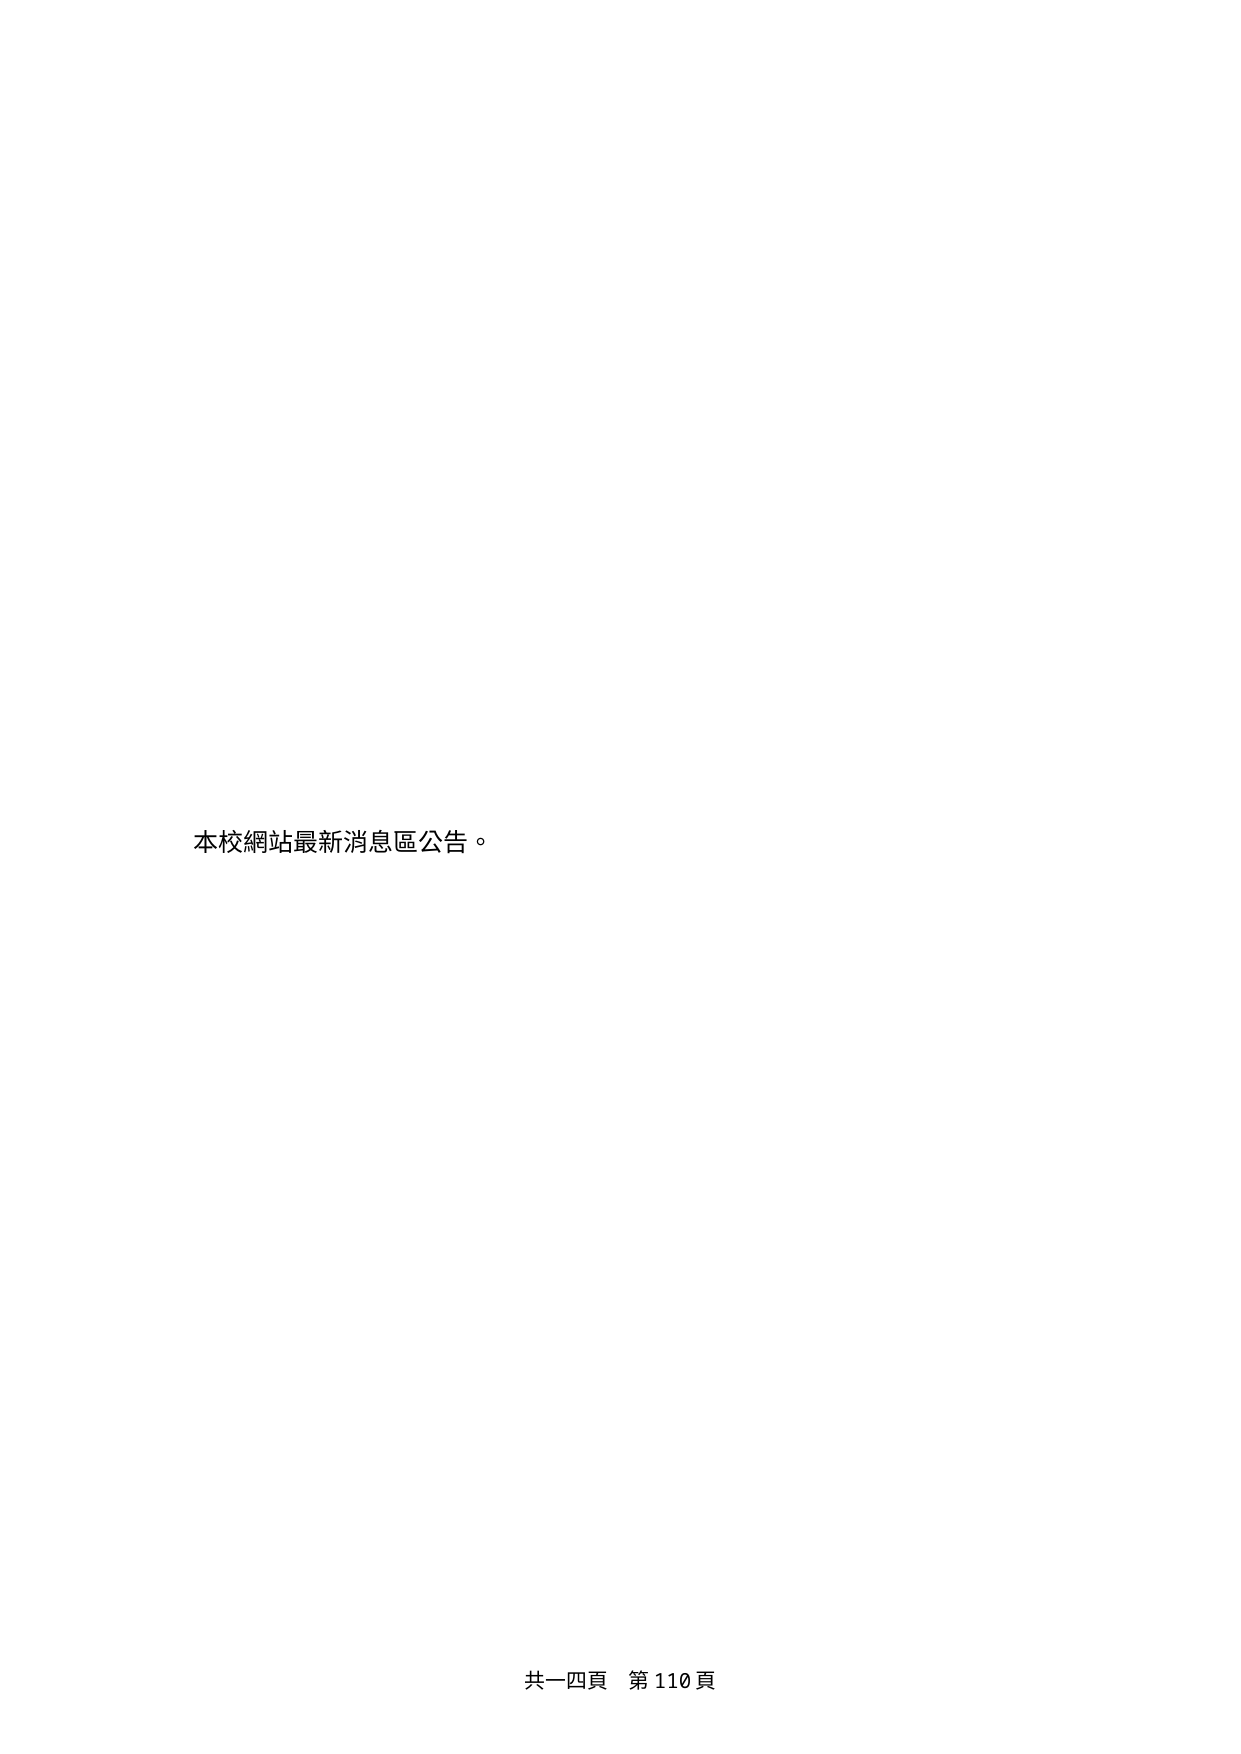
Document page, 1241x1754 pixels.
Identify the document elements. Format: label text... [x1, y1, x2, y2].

text 本校網站最新消息區公告。 [118, 799, 1122, 862]
